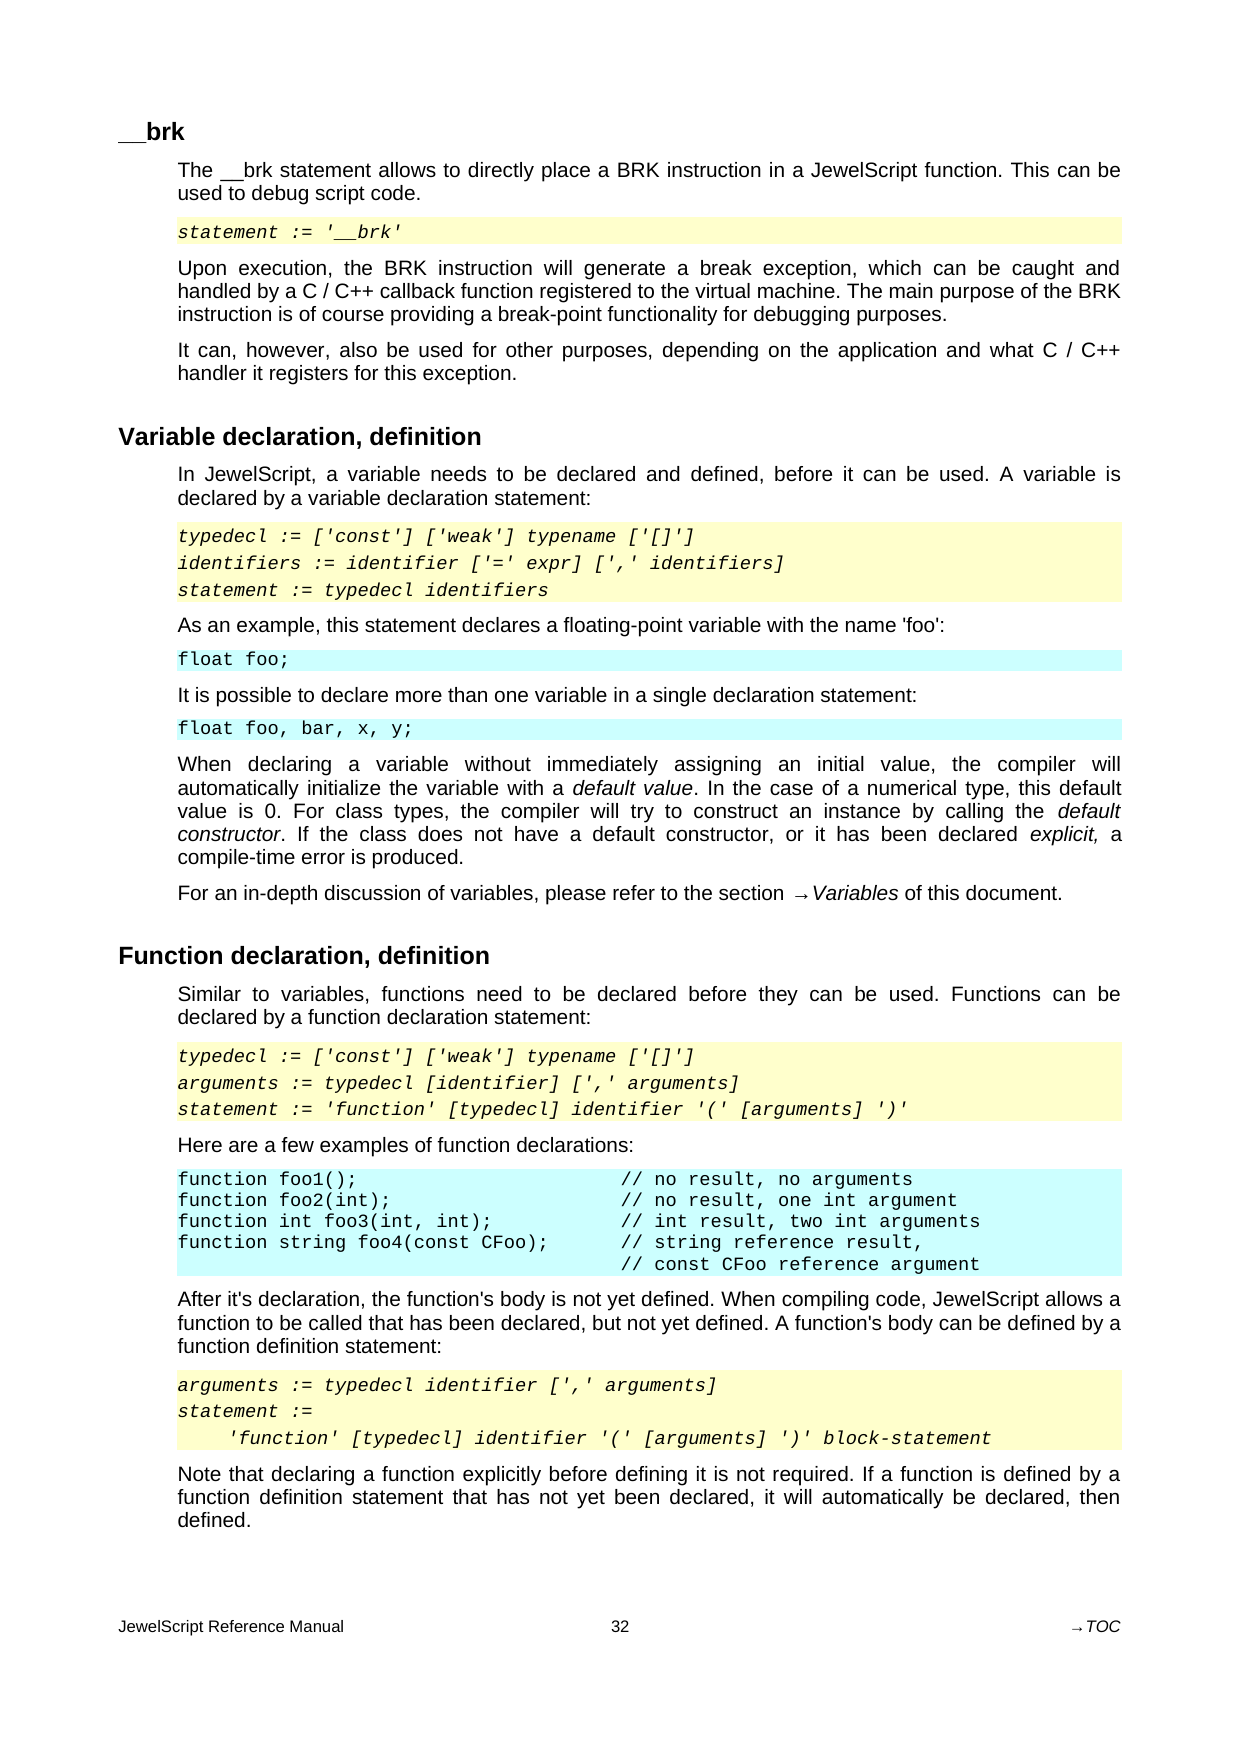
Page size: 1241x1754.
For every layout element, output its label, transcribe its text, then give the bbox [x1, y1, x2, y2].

text Here are a few examples of function declarations: [177, 1134, 1122, 1157]
subtitle __brk [118, 118, 1122, 146]
subtitle Variable declaration, definition [118, 423, 1122, 451]
text As an example, this statement declares a floating-point variable with the name 'foo': [177, 614, 1122, 637]
text After it's declaration, the function's body is not yet defined. When compiling code, JewelScript allows a function to be called that has been declared, but not yet defined. A function's body can be defined by a function definition statement: [177, 1288, 1122, 1358]
text typedecl := ['const'] ['weak'] typename ['[]'] arguments := typedecl [identifier] [',' arguments] statement := 'function' [typedecl] identifier '(' [arguments] ')' [177, 1042, 1122, 1121]
text When declaring a variable without immediately assigning an initial value, the compiler will automatically initialize the variable with a default value. In the case of a numerical type, this default value is 0. For class types, the compiler will try to construct an instance by calling the default constructor. If the class does not have a default constructor, or it has been declared explicit, a compile-time error is produced. [177, 753, 1122, 869]
text arguments := typedecl identifier [',' arguments] statement := 'function' [typedecl] identifier '(' [arguments] ')' block-statement [177, 1370, 1122, 1450]
subtitle Function declaration, definition [118, 942, 1122, 970]
text typedecl := ['const'] ['weak'] typename ['[]'] identifiers := identifier ['=' expr] [',' identifiers] statement := typedecl identifiers [177, 522, 1122, 602]
text float foo; [177, 650, 1122, 671]
text The __brk statement allows to directly place a BRK instruction in a JewelScript function. This can be used to debug script code. [177, 158, 1122, 205]
text For an in-depth discussion of variables, please refer to the section →Variables of this document. [177, 881, 1122, 905]
text Note that declaring a function explicitly before defining it is not required. If a function is defined by a function definition statement that has not yet been declared, it will automatically be declared, then defined. [177, 1462, 1122, 1532]
text function foo1(); // no result, no arguments function foo2(int); // no result, one int argument function int foo3(int, int); // int result, two int arguments function string foo4(const CFoo); // string reference result, // const CFoo reference argument [177, 1169, 1122, 1276]
text Similar to variables, functions need to be declared before they can be used. Functions can be declared by a function declaration statement: [177, 983, 1122, 1029]
text In JewelScript, a variable needs to be declared and defined, before it can be used. A variable is declared by a variable declaration statement: [177, 463, 1122, 509]
text float foo, bar, x, y; [177, 719, 1122, 740]
text statement := '__brk' [177, 217, 1122, 244]
text It is possible to declare more than one variable in a single declaration statement: [177, 683, 1122, 707]
text It can, however, also be used for other purposes, depending on the application and what C / C++ handler it registers for this exception. [177, 339, 1122, 385]
text Upon execution, the BRK instruction will generate a break exception, which can be caught and handled by a C / C++ callback function registered to the virtual machine. The main purpose of the BRK instruction is of course providing a break-point functionality for debugging purposes. [177, 256, 1122, 326]
